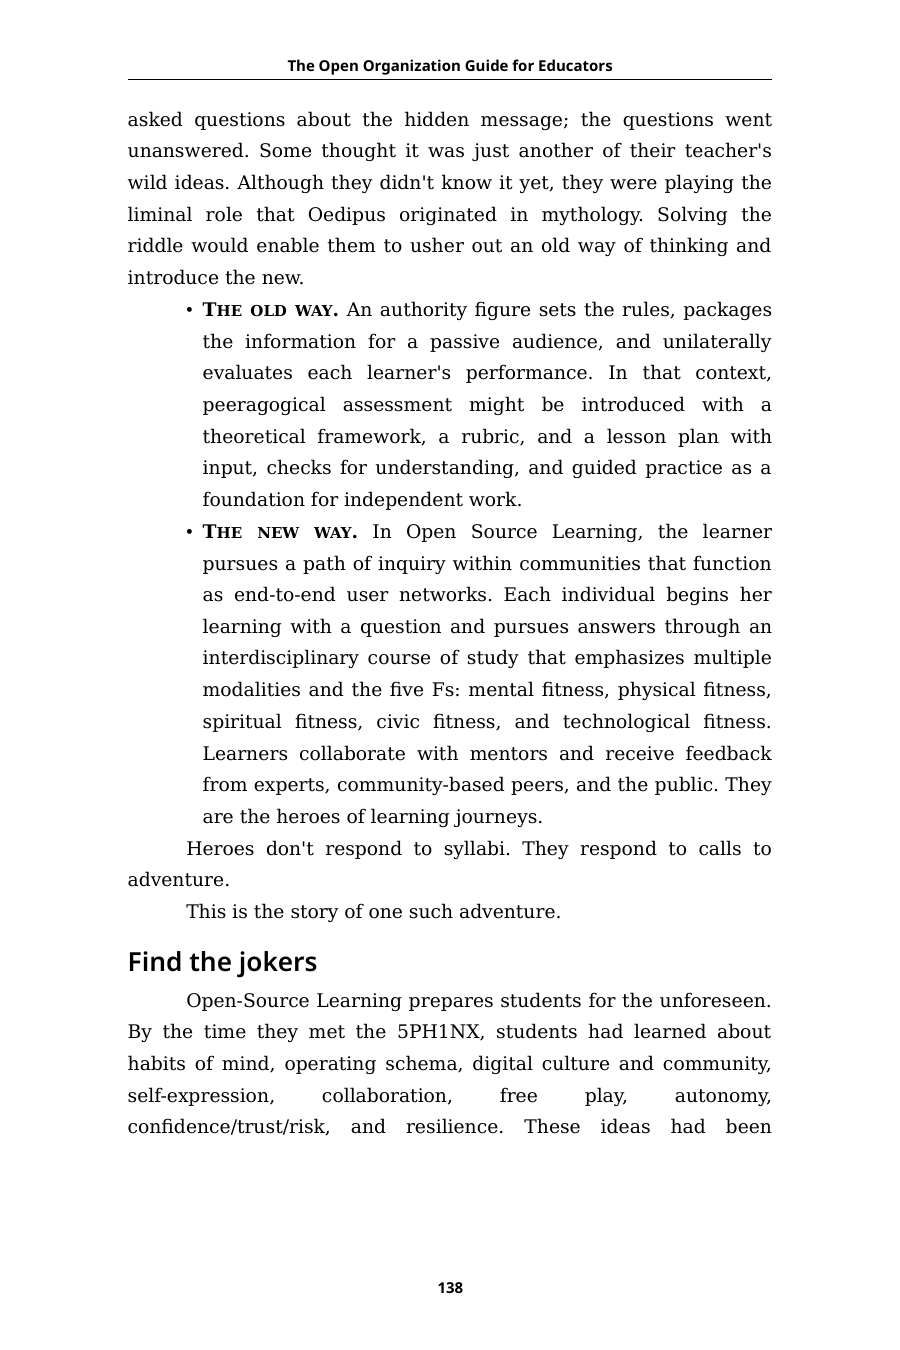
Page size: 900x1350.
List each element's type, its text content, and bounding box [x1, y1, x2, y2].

text This is the story of one such adventure. [127, 901, 772, 923]
text Heroes don't respond to syllabi. They respond to calls to adventure. [127, 837, 772, 891]
subtitle Find the jokers [127, 947, 772, 977]
text asked questions about the hidden message; the questions went unanswered. Some thought it was just another of their teacher's wild ideas. Although they didn't know it yet, they were playing the liminal role that Oedipus originated in mythology. Solving the riddle would enable them to usher out an old way of thinking and introduce the new. [127, 109, 772, 289]
text Open-Source Learning prepares students for the unforeseen. By the time they met the 5PH1NX, students had learned about habits of mind, operating schema, digital culture and community, self-expression, collaboration, free play, autonomy, confidence/trust/risk, and resilience. These ideas had been [127, 990, 772, 1138]
list The old way. An authority figure sets the rules, packages the information for a passive audience, and unilaterally evaluates each learner's performance. In that context, peeragogical assessment might be introduced with a theoretical framework, a rubric, and a lesson plan with input, checks for understanding, and guided practice as a foundation for independent work. [186, 299, 772, 511]
list The new way. In Open Source Learning, the learner pursues a path of inquiry within communities that function as end-to-end user networks. Each individual begins her learning with a question and pursues answers through an interdisciplinary course of study that emphasizes multiple modalities and the five Fs: mental fitness, physical fitness, spiritual fitness, civic fitness, and technological fitness. Learners collaborate with mentors and receive feedback from experts, community-based peers, and the public. They are the heroes of learning journeys. [186, 521, 772, 828]
